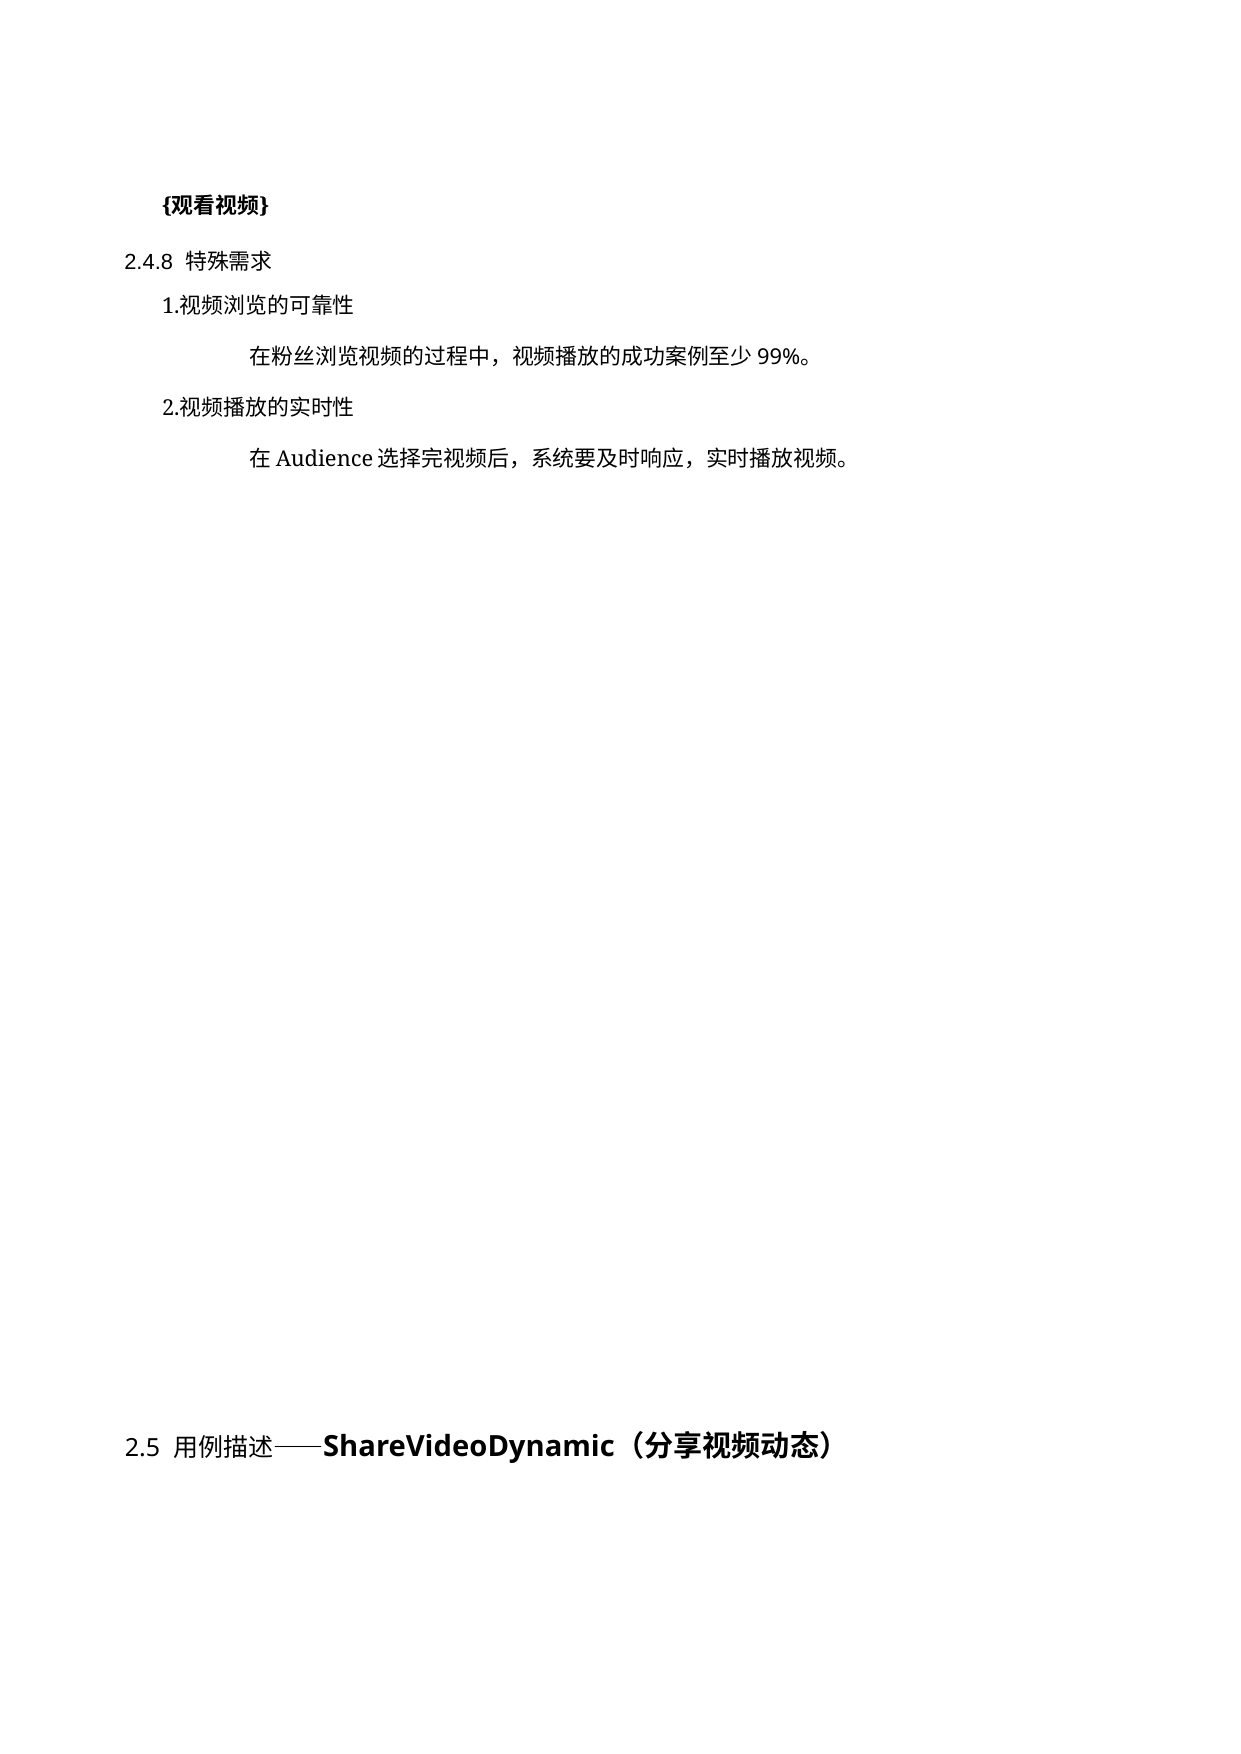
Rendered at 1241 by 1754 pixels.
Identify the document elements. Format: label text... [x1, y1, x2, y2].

text 在粉丝浏览视频的过程中，视频播放的成功案例至少99%。 [118, 339, 1122, 371]
text 在Audience选择完视频后，系统要及时响应，实时播放视频。 [118, 441, 1122, 473]
subtitle 用例描述——ShareVideoDynamic（分享视频动态） [118, 1422, 1122, 1465]
text 1.视频浏览的可靠性 [118, 288, 1122, 320]
text 2.视频播放的实时性 [118, 390, 1122, 422]
text {观看视频} [118, 188, 1122, 219]
subtitle 特殊需求 [118, 244, 1122, 276]
